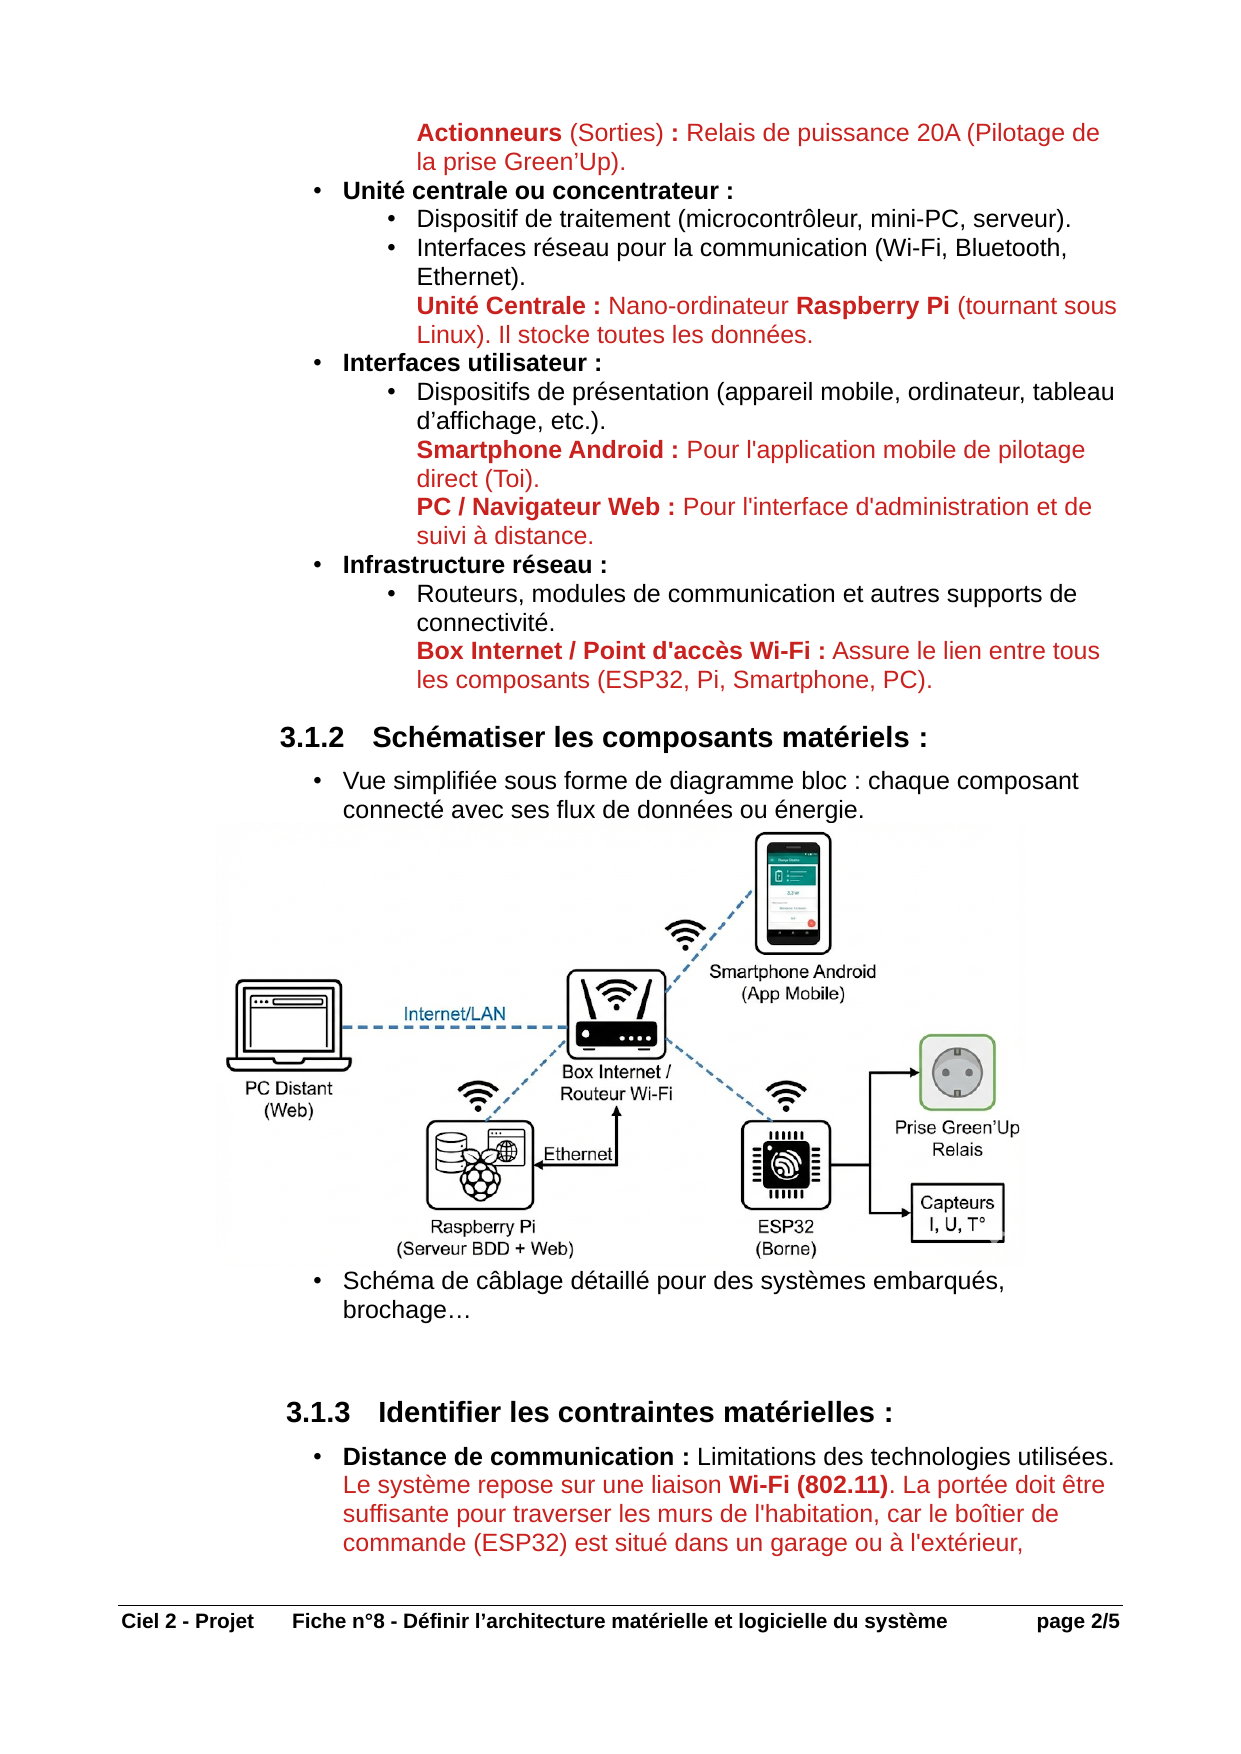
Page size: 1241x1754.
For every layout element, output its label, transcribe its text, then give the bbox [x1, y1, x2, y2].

subtitle Identifier les contraintes matérielles : [278, 1395, 1123, 1429]
list Distance de communication : Limitations des technologies utilisées. Le système repose sur une liaison Wi-Fi (802.11). La portée doit être suffisante pour traverser les murs de l'habitation, car le boîtier de commande (ESP32) est situé dans un garage ou à l'extérieur, [313, 1441, 1123, 1557]
list Interfaces utilisateur : [313, 348, 1123, 377]
list Unité centrale ou concentrateur : [313, 176, 1123, 204]
list Actionneurs (Sorties) : Relais de puissance 20A (Pilotage de la prise Green’Up). [387, 118, 1123, 176]
list Infrastructure réseau : [313, 550, 1123, 579]
list Routeurs, modules de communication et autres supports de connectivité. Box Internet / Point d'accès Wi-Fi : Assure le lien entre tous les composants (ESP32, Pi, Smartphone, PC). [387, 579, 1123, 694]
list Dispositif de traitement (microcontrôleur, mini-PC, serveur). [387, 204, 1123, 233]
list Vue simplifiée sous forme de diagramme bloc : chaque composant connecté avec ses flux de données ou énergie. [313, 766, 1123, 824]
list Schéma de câblage détaillé pour des systèmes embarqués, brochage… [313, 1266, 1123, 1381]
picture [215, 823, 1025, 1266]
list Interfaces réseau pour la communication (Wi-Fi, Bluetooth, Ethernet). Unité Centrale : Nano-ordinateur Raspberry Pi (tournant sous Linux). Il stocke toutes les données. [387, 233, 1123, 348]
list Dispositifs de présentation (appareil mobile, ordinateur, tableau d’affichage, etc.). Smartphone Android : Pour l'application mobile de pilotage direct (Toi). PC / Navigateur Web : Pour l'interface d'administration et de suivi à distance. [387, 377, 1123, 550]
subtitle Schématiser les composants matériels : [272, 720, 1123, 754]
